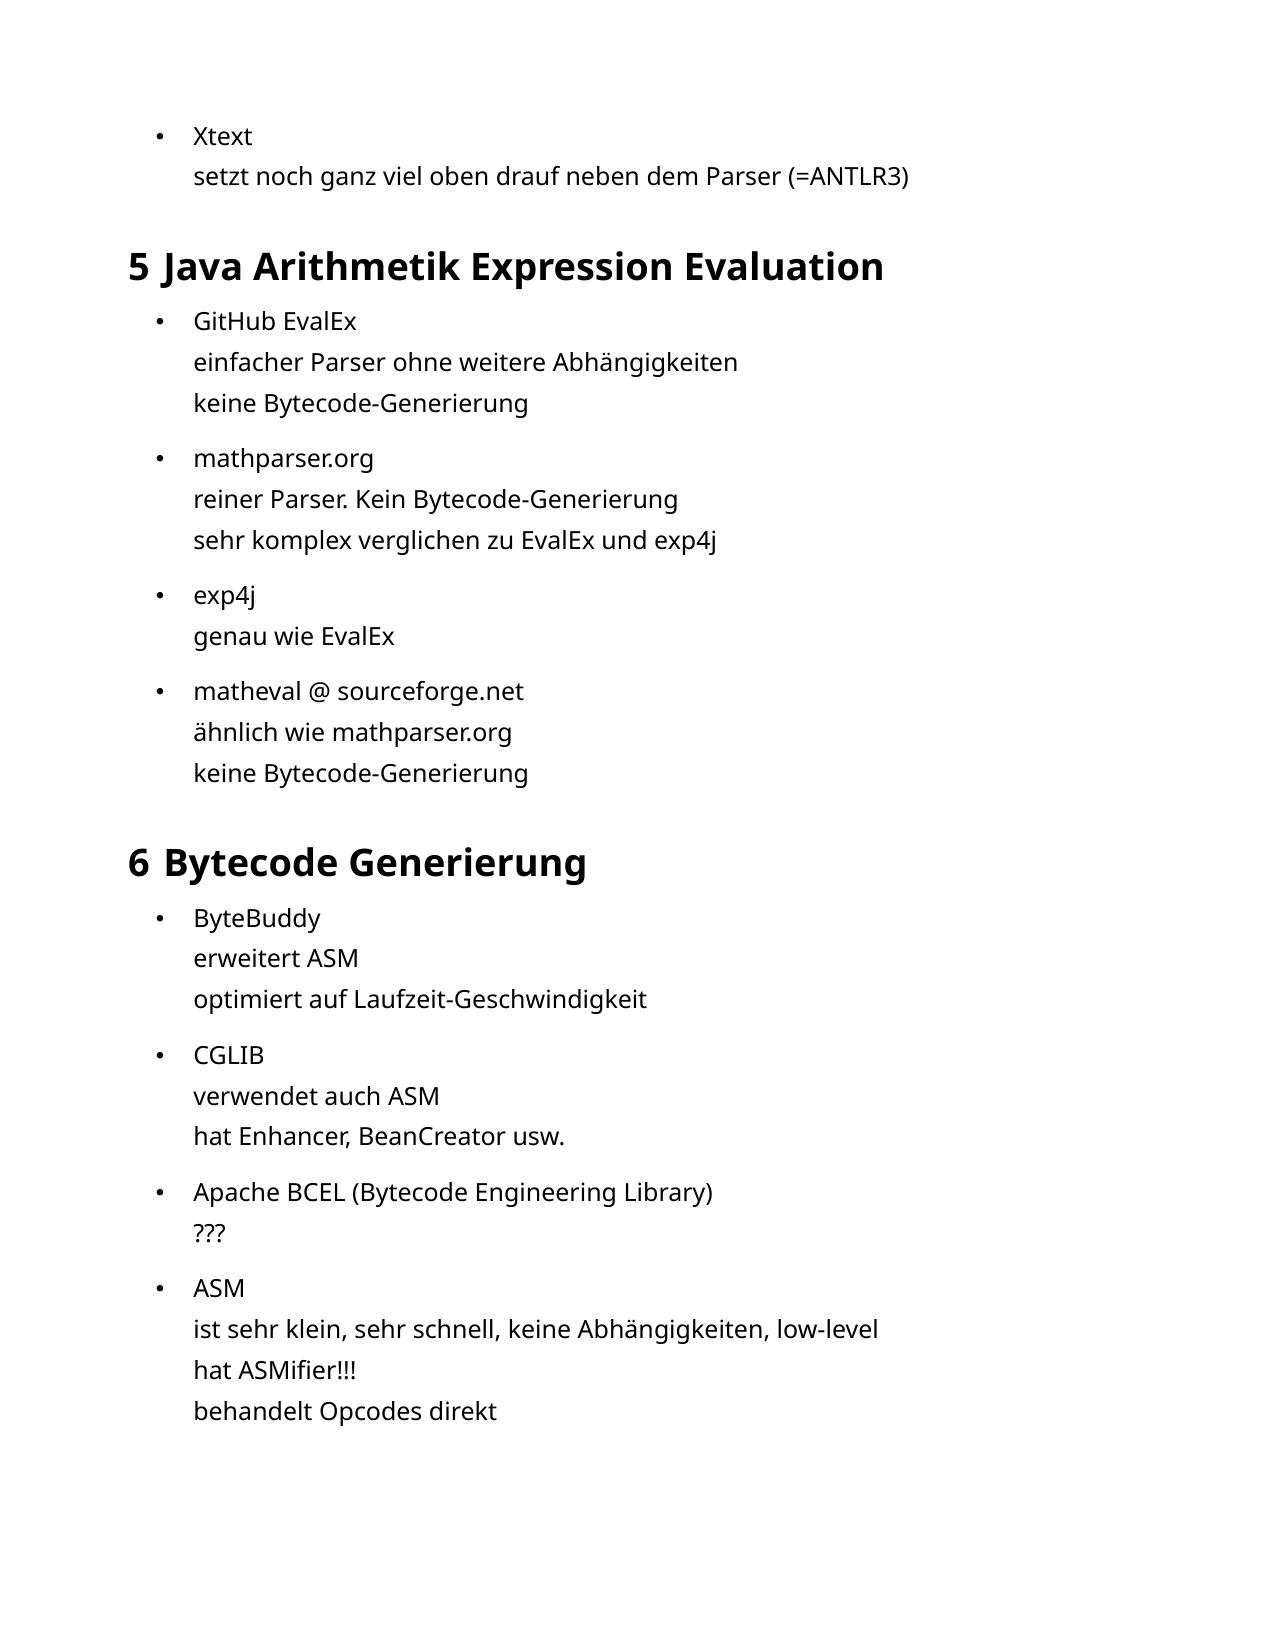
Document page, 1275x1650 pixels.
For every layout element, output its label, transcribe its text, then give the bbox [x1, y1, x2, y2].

list CGLIB verwendet auch ASM hat Enhancer, BeanCreator usw. [156, 1037, 1157, 1153]
list ByteBuddy erweitert ASM optimiert auf Laufzeit-Geschwindigkeit [156, 900, 1157, 1016]
list Apache BCEL (Bytecode Engineering Library) ??? [156, 1174, 1157, 1249]
list exp4j genau wie EvalEx [156, 578, 1157, 653]
subtitle Java Arithmetik Expression Evaluation [118, 239, 1157, 291]
list Xtext setzt noch ganz viel oben drauf neben dem Parser (=ANTLR3) [156, 118, 1157, 193]
list matheval @ sourceforge.net ähnlich wie mathparser.org keine Bytecode-Generierung [156, 674, 1157, 790]
list mathparser.org reiner Parser. Kein Bytecode-Generierung sehr komplex verglichen zu EvalEx und exp4j [156, 441, 1157, 556]
subtitle Bytecode Generierung [118, 836, 1157, 888]
list GitHub EvalEx einfacher Parser ohne weitere Abhängigkeiten keine Bytecode-Generierung [156, 303, 1157, 419]
list ASM ist sehr klein, sehr schnell, keine Abhängigkeiten, low-level hat ASMifier!!! behandelt Opcodes direkt [156, 1271, 1157, 1427]
